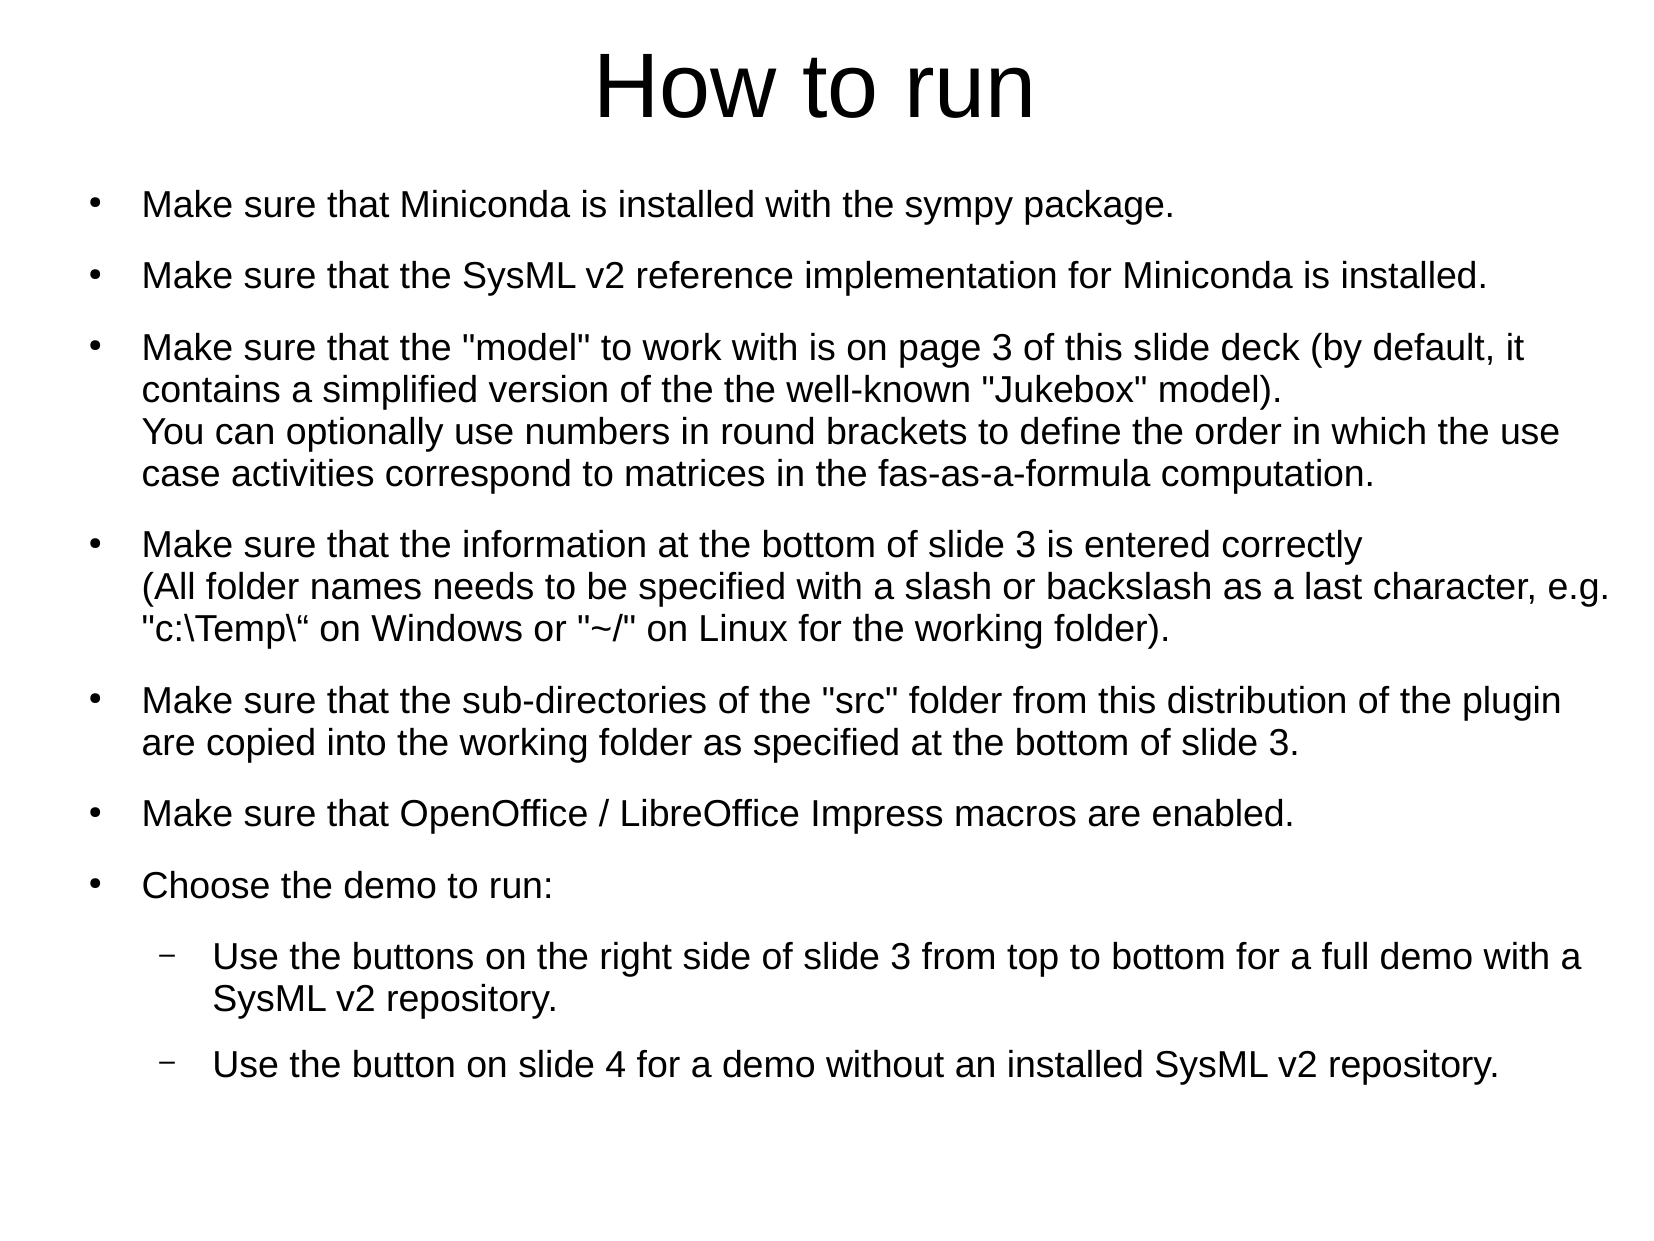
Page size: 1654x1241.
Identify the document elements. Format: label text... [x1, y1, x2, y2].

list Make sure that Miniconda is installed with the sympy package. Make sure that the SysML v2 reference implementation for Miniconda is installed. Make sure that the "model" to work with is on page 3 of this slide deck (by default, it contains a simplified version of the the well-known "Jukebox" model). You can optionally use numbers in round brackets to define the order in which the use case activities correspond to matrices in the fas-as-a-formula computation. Make sure that the information at the bottom of slide 3 is entered correctly (All folder names needs to be specified with a slash or backslash as a last character, e.g. "c:\Temp\“ on Windows or "~/" on Linux for the working folder). Make sure that the sub-directories of the "src" folder from this distribution of the plugin are copied into the working folder as specified at the bottom of slide 3. Make sure that OpenOffice / LibreOffice Impress macros are enabled. Choose the demo to run: Use the buttons on the right side of slide 3 from top to bottom for a full demo with a SysML v2 repository. Use the button on slide 4 for a demo without an installed SysML v2 repository. [70, 183, 1619, 1185]
title How to run [70, 29, 1560, 143]
